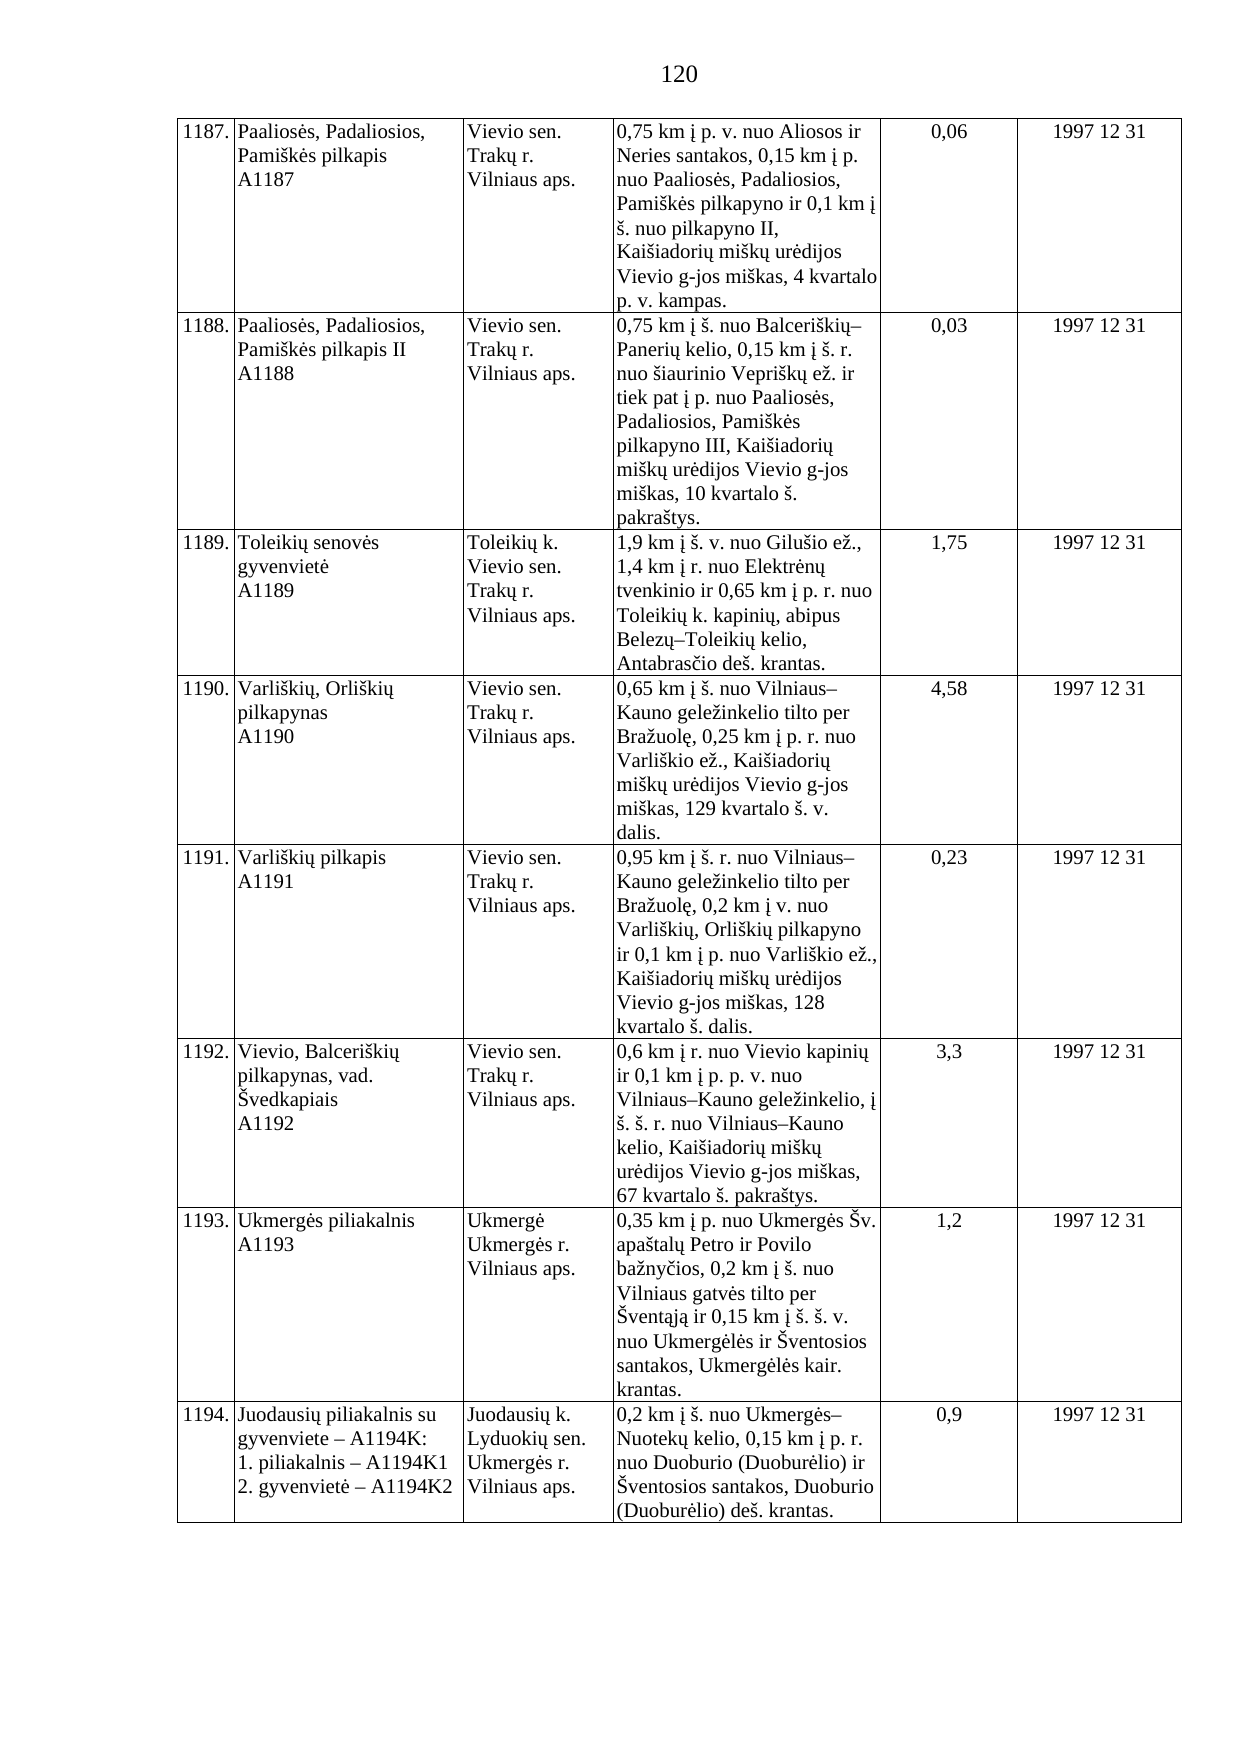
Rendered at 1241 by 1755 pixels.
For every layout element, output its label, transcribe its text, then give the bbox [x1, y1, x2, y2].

table_cell 1,9 km į š. v. nuo Gilušio ež., 1,4 km į r. nuo Elektrėnų tvenkinio ir 0,65 km į p. r. nuo Toleikių k. kapinių, abipus Belezų–Toleikių kelio, Antabrasčio deš. krantas. [614, 530, 880, 675]
table_cell 0,75 km į p. v. nuo Aliosos ir Neries santakos, 0,15 km į p. nuo Paaliosės, Padaliosios, Pamiškės pilkapyno ir 0,1 km į š. nuo pilkapyno II, Kaišiadorių miškų urėdijos Vievio g-jos miškas, 4 kvartalo p. v. kampas. [614, 119, 880, 312]
table_cell 0,06 [881, 119, 1017, 312]
table_cell 1997 12 31 [1018, 1208, 1181, 1401]
table_cell Juodausių k. Lyduokių sen. Ukmergės r. Vilniaus aps. [464, 1402, 613, 1522]
table_cell Varliškių, Orliškių pilkapynas A1190 [235, 676, 463, 844]
table_cell 1188. [178, 313, 234, 529]
table_cell Paaliosės, Padaliosios, Pamiškės pilkapis II A1188 [235, 313, 463, 529]
table_cell 4,58 [881, 676, 1017, 844]
table_cell 0,35 km į p. nuo Ukmergės Šv. apaštalų Petro ir Povilo bažnyčios, 0,2 km į š. nuo Vilniaus gatvės tilto per Šventąją ir 0,15 km į š. š. v. nuo Ukmergėlės ir Šventosios santakos, Ukmergėlės kair. krantas. [614, 1208, 880, 1401]
table_cell 1,75 [881, 530, 1017, 675]
table_cell 1997 12 31 [1018, 676, 1181, 844]
table_cell Varliškių pilkapis A1191 [235, 845, 463, 1038]
table_cell 0,03 [881, 313, 1017, 529]
table_cell 1194. [178, 1402, 234, 1522]
table_cell 1189. [178, 530, 234, 675]
table_cell Vievio sen. Trakų r. Vilniaus aps. [464, 845, 613, 1038]
table_cell 0,2 km į š. nuo Ukmergės–Nuotekų kelio, 0,15 km į p. r. nuo Duoburio (Duoburėlio) ir Šventosios santakos, Duoburio (Duoburėlio) deš. krantas. [614, 1402, 880, 1522]
table_cell Vievio, Balceriškių pilkapynas, vad. Švedkapiais A1192 [235, 1039, 463, 1207]
table_cell Toleikių k. Vievio sen. Trakų r. Vilniaus aps. [464, 530, 613, 675]
table_cell Toleikių senovės gyvenvietė A1189 [235, 530, 463, 675]
table_cell 1193. [178, 1208, 234, 1401]
table_cell 1997 12 31 [1018, 119, 1181, 312]
table_cell 1192. [178, 1039, 234, 1207]
table_cell Vievio sen. Trakų r. Vilniaus aps. [464, 676, 613, 844]
table_cell 0,6 km į r. nuo Vievio kapinių ir 0,1 km į p. p. v. nuo Vilniaus–Kauno geležinkelio, į š. š. r. nuo Vilniaus–Kauno kelio, Kaišiadorių miškų urėdijos Vievio g-jos miškas, 67 kvartalo š. pakraštys. [614, 1039, 880, 1207]
table_cell 1,2 [881, 1208, 1017, 1401]
table_cell 0,9 [881, 1402, 1017, 1522]
table_cell Ukmergė Ukmergės r. Vilniaus aps. [464, 1208, 613, 1401]
table_cell 1190. [178, 676, 234, 844]
table_cell Vievio sen. Trakų r. Vilniaus aps. [464, 313, 613, 529]
table_cell 1997 12 31 [1018, 1039, 1181, 1207]
table_cell 1191. [178, 845, 234, 1038]
table_cell 1187. [178, 119, 234, 312]
table_cell 3,3 [881, 1039, 1017, 1207]
table_cell 0,65 km į š. nuo Vilniaus–Kauno geležinkelio tilto per Bražuolę, 0,25 km į p. r. nuo Varliškio ež., Kaišiadorių miškų urėdijos Vievio g-jos miškas, 129 kvartalo š. v. dalis. [614, 676, 880, 844]
table_cell Vievio sen. Trakų r. Vilniaus aps. [464, 119, 613, 312]
table_cell 1997 12 31 [1018, 845, 1181, 1038]
table_cell Paaliosės, Padaliosios, Pamiškės pilkapis A1187 [235, 119, 463, 312]
table_cell 1997 12 31 [1018, 1402, 1181, 1522]
table_cell 1997 12 31 [1018, 530, 1181, 675]
table_cell 1997 12 31 [1018, 313, 1181, 529]
table_cell 0,95 km į š. r. nuo Vilniaus–Kauno geležinkelio tilto per Bražuolę, 0,2 km į v. nuo Varliškių, Orliškių pilkapyno ir 0,1 km į p. nuo Varliškio ež., Kaišiadorių miškų urėdijos Vievio g-jos miškas, 128 kvartalo š. dalis. [614, 845, 880, 1038]
table_cell Juodausių piliakalnis su gyvenviete – A1194K: 1. piliakalnis – A1194K1 2. gyvenvietė – A1194K2 [235, 1402, 463, 1522]
table_cell Vievio sen. Trakų r. Vilniaus aps. [464, 1039, 613, 1207]
table_cell 0,75 km į š. nuo Balceriškių–Panerių kelio, 0,15 km į š. r. nuo šiaurinio Vepriškų ež. ir tiek pat į p. nuo Paaliosės, Padaliosios, Pamiškės pilkapyno III, Kaišiadorių miškų urėdijos Vievio g-jos miškas, 10 kvartalo š. pakraštys. [614, 313, 880, 529]
table_cell 0,23 [881, 845, 1017, 1038]
table_cell Ukmergės piliakalnis A1193 [235, 1208, 463, 1401]
